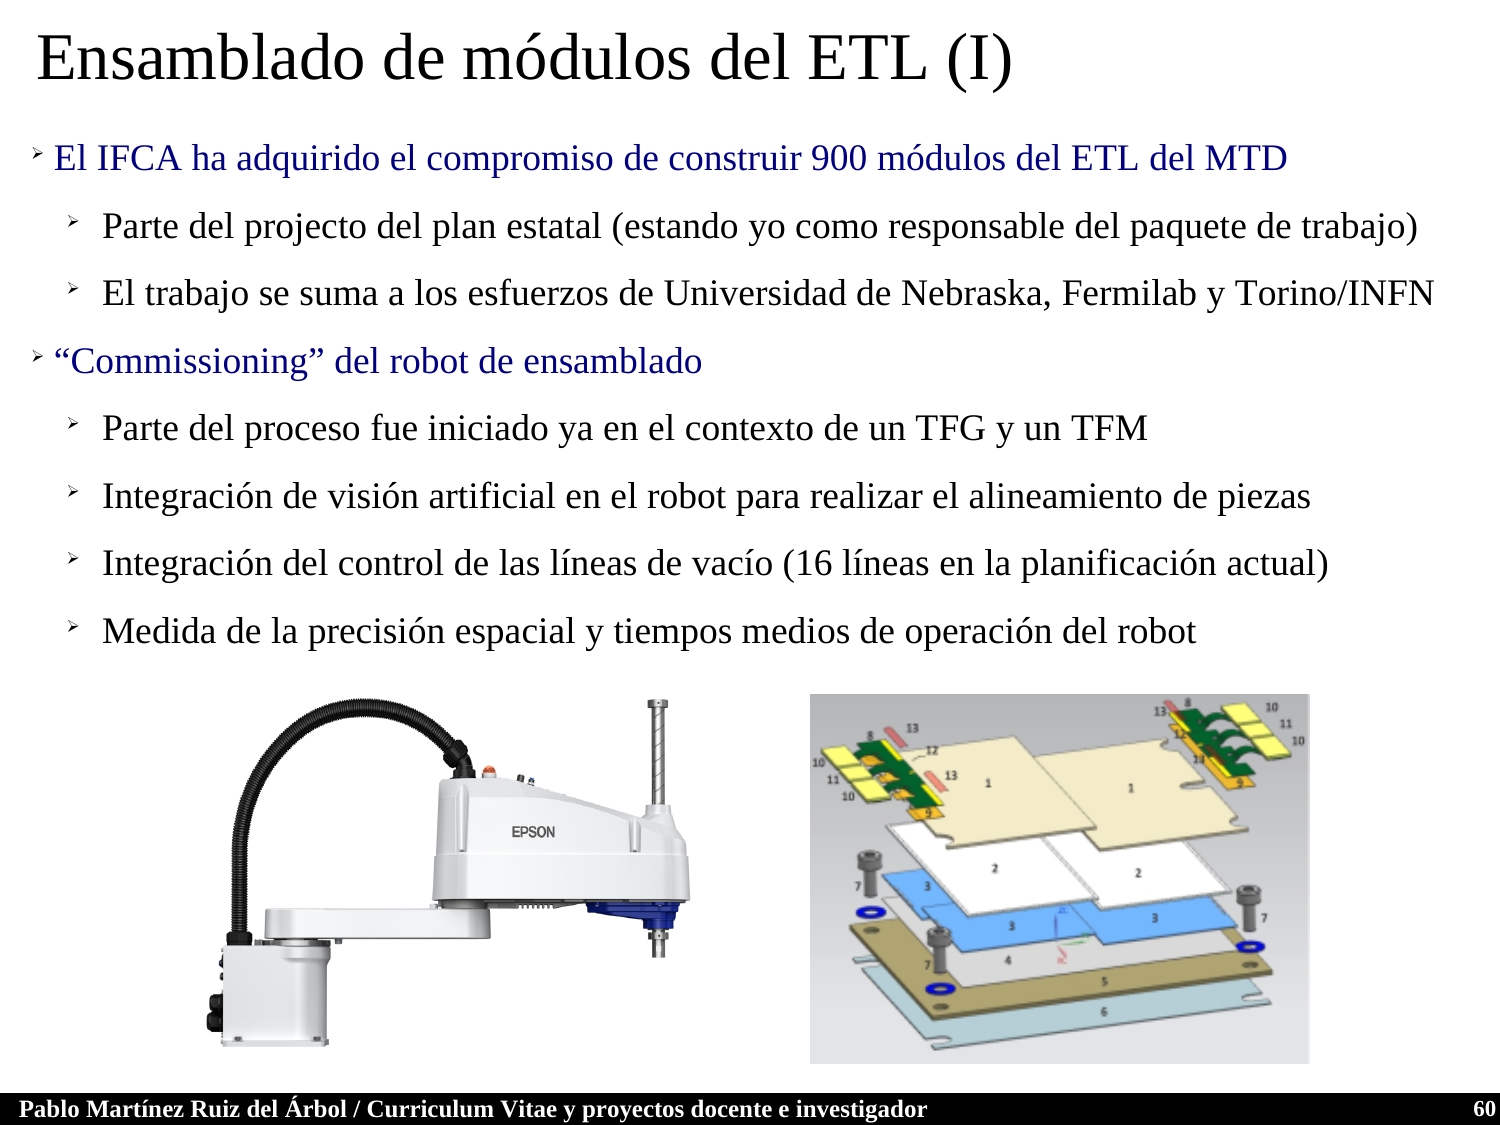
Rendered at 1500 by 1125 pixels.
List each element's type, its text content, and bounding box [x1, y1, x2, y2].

picture [810, 694, 1310, 1064]
text_box Ensamblado de módulos del ETL (I) [10, 3, 1041, 111]
picture [169, 687, 710, 1063]
text_box El IFCA ha adquirido el compromiso de construir 900 módulos del ETL del MTD Parte del projecto del plan estatal (estando yo como responsable del paquete de trabajo) El trabajo se suma a los esfuerzos de Universidad de Nebraska, Fermilab y Torino/INFN “Commissioning” del robot de ensamblado Parte del proceso fue iniciado ya en el contexto de un TFG y un TFM Integración de visión artificial en el robot para realizar el alineamiento de piezas Integración del control de las líneas de vacío (16 líneas en la planificación actual) Medida de la precisión espacial y tiempos medios de operación del robot [11, 98, 1500, 279]
